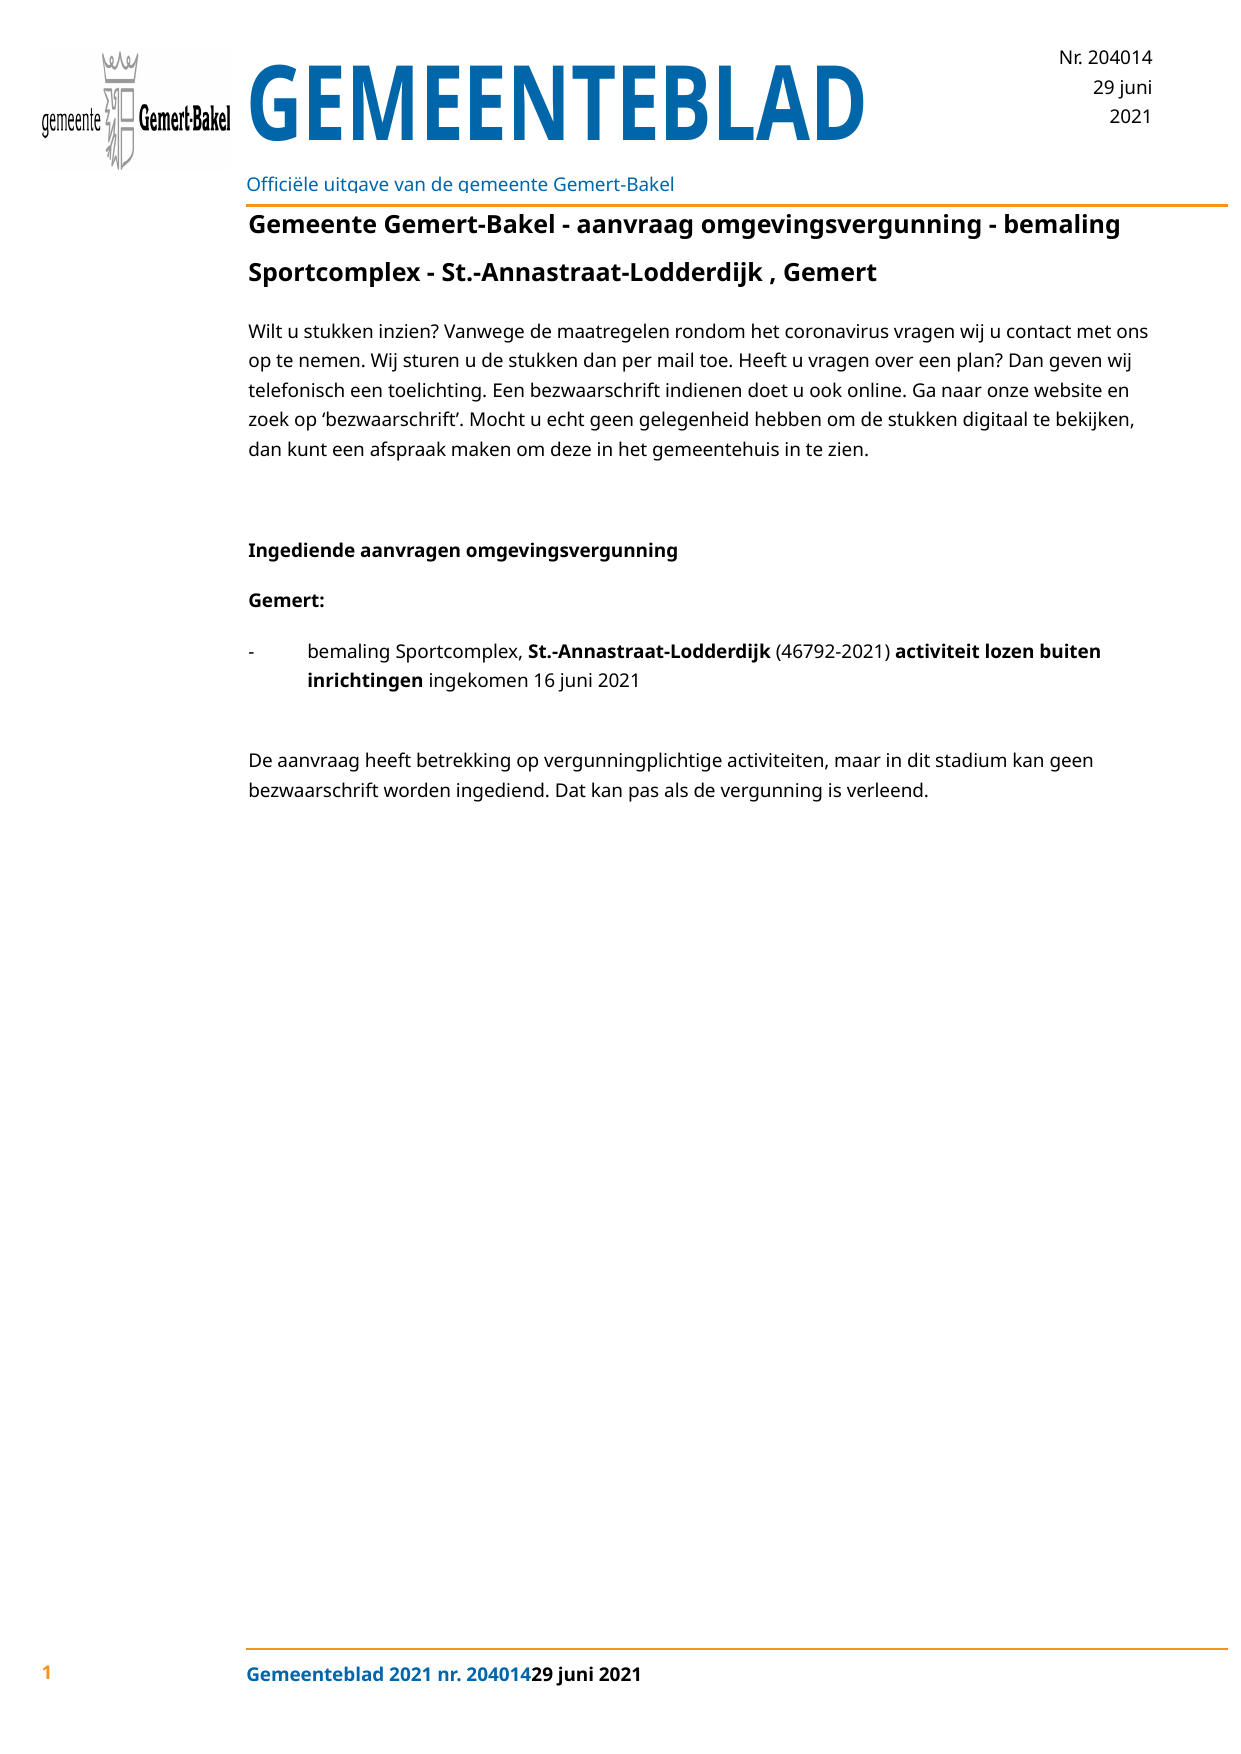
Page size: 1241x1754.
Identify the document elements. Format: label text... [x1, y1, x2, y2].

text Gemert: [248, 587, 1152, 613]
text Wilt u stukken inzien? Vanwege de maatregelen rondom het coronavirus vragen wij u contact met ons op te nemen. Wij sturen u de stukken dan per mail toe. Heeft u vragen over een plan? Dan geven wij telefonisch een toelichting. Een bezwaarschrift indienen doet u ook online. Ga naar onze website en zoek op ‘bezwaarschrift’. Mocht u echt geen gelegenheid hebben om de stukken digitaal te bekijken, dan kunt een afspraak maken om deze in het gemeentehuis in te zien. [248, 318, 1152, 462]
text Ingediende aanvragen omgevingsvergunning [248, 537, 1152, 563]
text De aanvraag heeft betrekking op vergunningplichtige activiteiten, maar in dit stadium kan geen bezwaarschrift worden ingediend. Dat kan pas als de vergunning is verleend. [248, 747, 1152, 803]
list bemaling Sportcomplex, St.-Annastraat-Lodderdijk (46792-2021) activiteit lozen buiten inrichtingen ingekomen 16 juni 2021 [248, 638, 1152, 693]
text Gemeente Gemert-Bakel - aanvraag omgevingsvergunning - bemaling Sportcomplex - St.-Annastraat-Lodderdijk , Gemert [248, 207, 1152, 288]
picture [41, 47, 231, 172]
